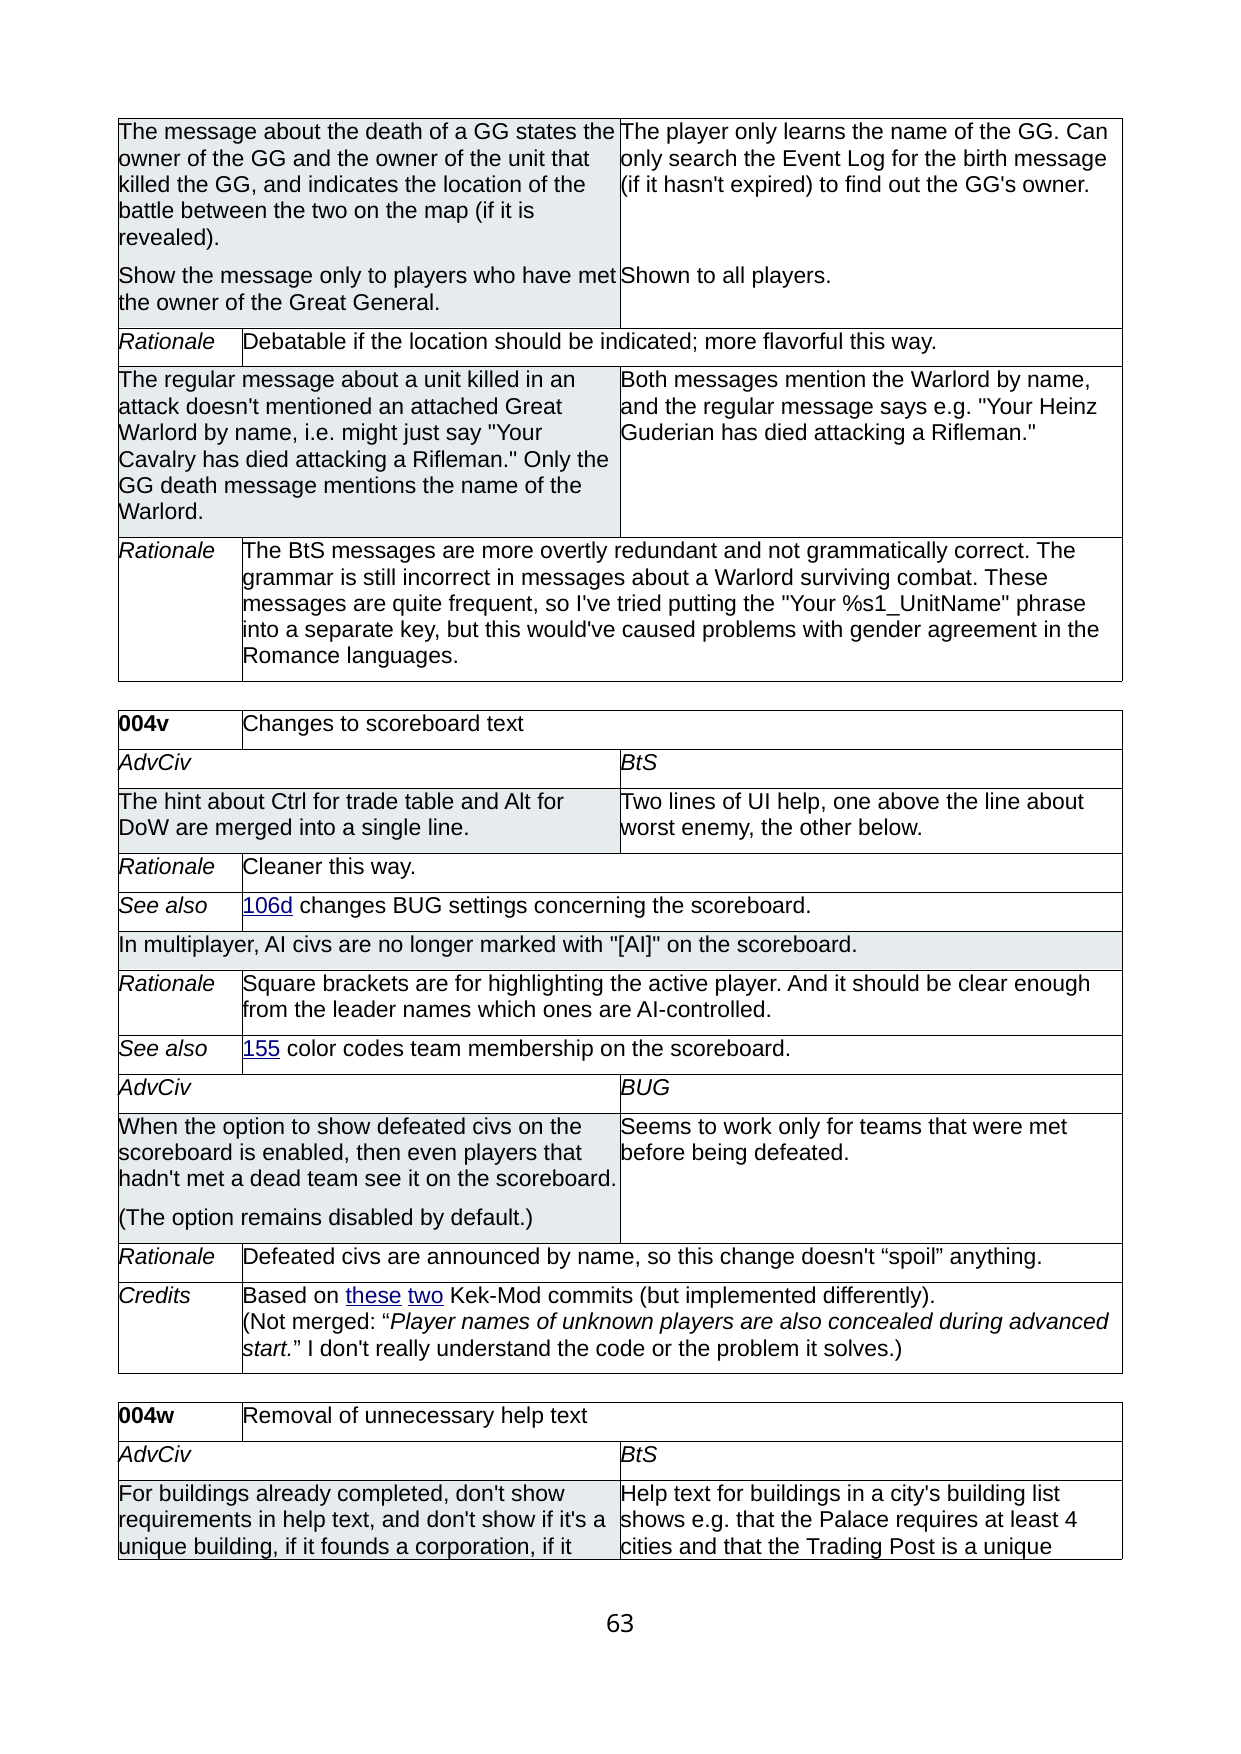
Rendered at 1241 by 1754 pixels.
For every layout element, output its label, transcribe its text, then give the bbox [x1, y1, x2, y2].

table_cell Credits [119, 1283, 242, 1373]
table_cell The player only learns the name of the GG. Can only search the Event Log for the birth message (if it hasn't expired) to find out the GG's owner. Shown to all players. [621, 119, 1122, 327]
table_cell See also [119, 893, 242, 931]
table_cell Two lines of UI help, one above the line about worst enemy, the other below. [621, 789, 1122, 853]
table_cell AdvCiv [119, 1442, 620, 1480]
table_header 004v [119, 711, 242, 749]
table_cell BtS [621, 1442, 1122, 1480]
table_cell Based on these two Kek-Mod commits (but implemented differently). (Not merged: “Player names of unknown players are also concealed during advanced start.” I don't really understand the code or the problem it solves.) [243, 1283, 1122, 1373]
table_cell The message about the death of a GG states the owner of the GG and the owner of the unit that killed the GG, and indicates the location of the battle between the two on the map (if it is revealed). Show the message only to players who have met the owner of the Great General. [119, 119, 620, 327]
table_cell Rationale [119, 854, 242, 892]
table_cell AdvCiv [119, 1075, 620, 1112]
table_header Removal of unnecessary help text [243, 1403, 1122, 1441]
table_cell Defeated civs are announced by name, so this change doesn't “spoil” anything. [243, 1244, 1122, 1282]
table_cell In multiplayer, AI civs are no longer marked with "[AI]" on the scoreboard. [119, 932, 1122, 969]
table_cell BtS [621, 750, 1122, 788]
table_cell The BtS messages are more overtly redundant and not grammatically correct. The grammar is still incorrect in messages about a Warlord surviving combat. These messages are quite frequent, so I've tried putting the "Your %s1_UnitName" phrase into a separate key, but this would've caused problems with gender agreement in the Romance languages. [243, 538, 1122, 681]
table_cell Cleaner this way. [243, 854, 1122, 892]
table_cell Rationale [119, 971, 242, 1035]
table_cell For buildings already completed, don't show requirements in help text, and don't show if it's a unique building, if it founds a corporation, if it [119, 1481, 620, 1559]
table_header 004w [119, 1403, 242, 1441]
table_cell See also [119, 1036, 242, 1074]
table_header Changes to scoreboard text [243, 711, 1122, 749]
table_cell Rationale [119, 1244, 242, 1282]
table_cell BUG [621, 1075, 1122, 1112]
table_cell AdvCiv [119, 750, 620, 788]
table_cell Seems to work only for teams that were met before being defeated. [621, 1114, 1122, 1243]
table_cell Debatable if the location should be indicated; more flavorful this way. [243, 329, 1122, 366]
table_cell Square brackets are for highlighting the active player. And it should be clear enough from the leader names which ones are AI-controlled. [243, 971, 1122, 1035]
table_cell 155 color codes team membership on the scoreboard. [243, 1036, 1122, 1074]
table_cell Both messages mention the Warlord by name, and the regular message says e.g. "Your Heinz Guderian has died attacking a Rifleman." [621, 367, 1122, 537]
table_cell 106d changes BUG settings concerning the scoreboard. [243, 893, 1122, 931]
table_cell Rationale [119, 329, 242, 366]
table_cell The regular message about a unit killed in an attack doesn't mentioned an attached Great Warlord by name, i.e. might just say "Your Cavalry has died attacking a Rifleman." Only the GG death message mentions the name of the Warlord. [119, 367, 620, 537]
table_cell When the option to show defeated civs on the scoreboard is enabled, then even players that hadn't met a dead team see it on the scoreboard. (The option remains disabled by default.) [119, 1114, 620, 1243]
table_cell The hint about Ctrl for trade table and Alt for DoW are merged into a single line. [119, 789, 620, 853]
table_cell Help text for buildings in a city's building list shows e.g. that the Palace requires at least 4 cities and that the Trading Post is a unique [621, 1481, 1122, 1559]
table_cell Rationale [119, 538, 242, 681]
